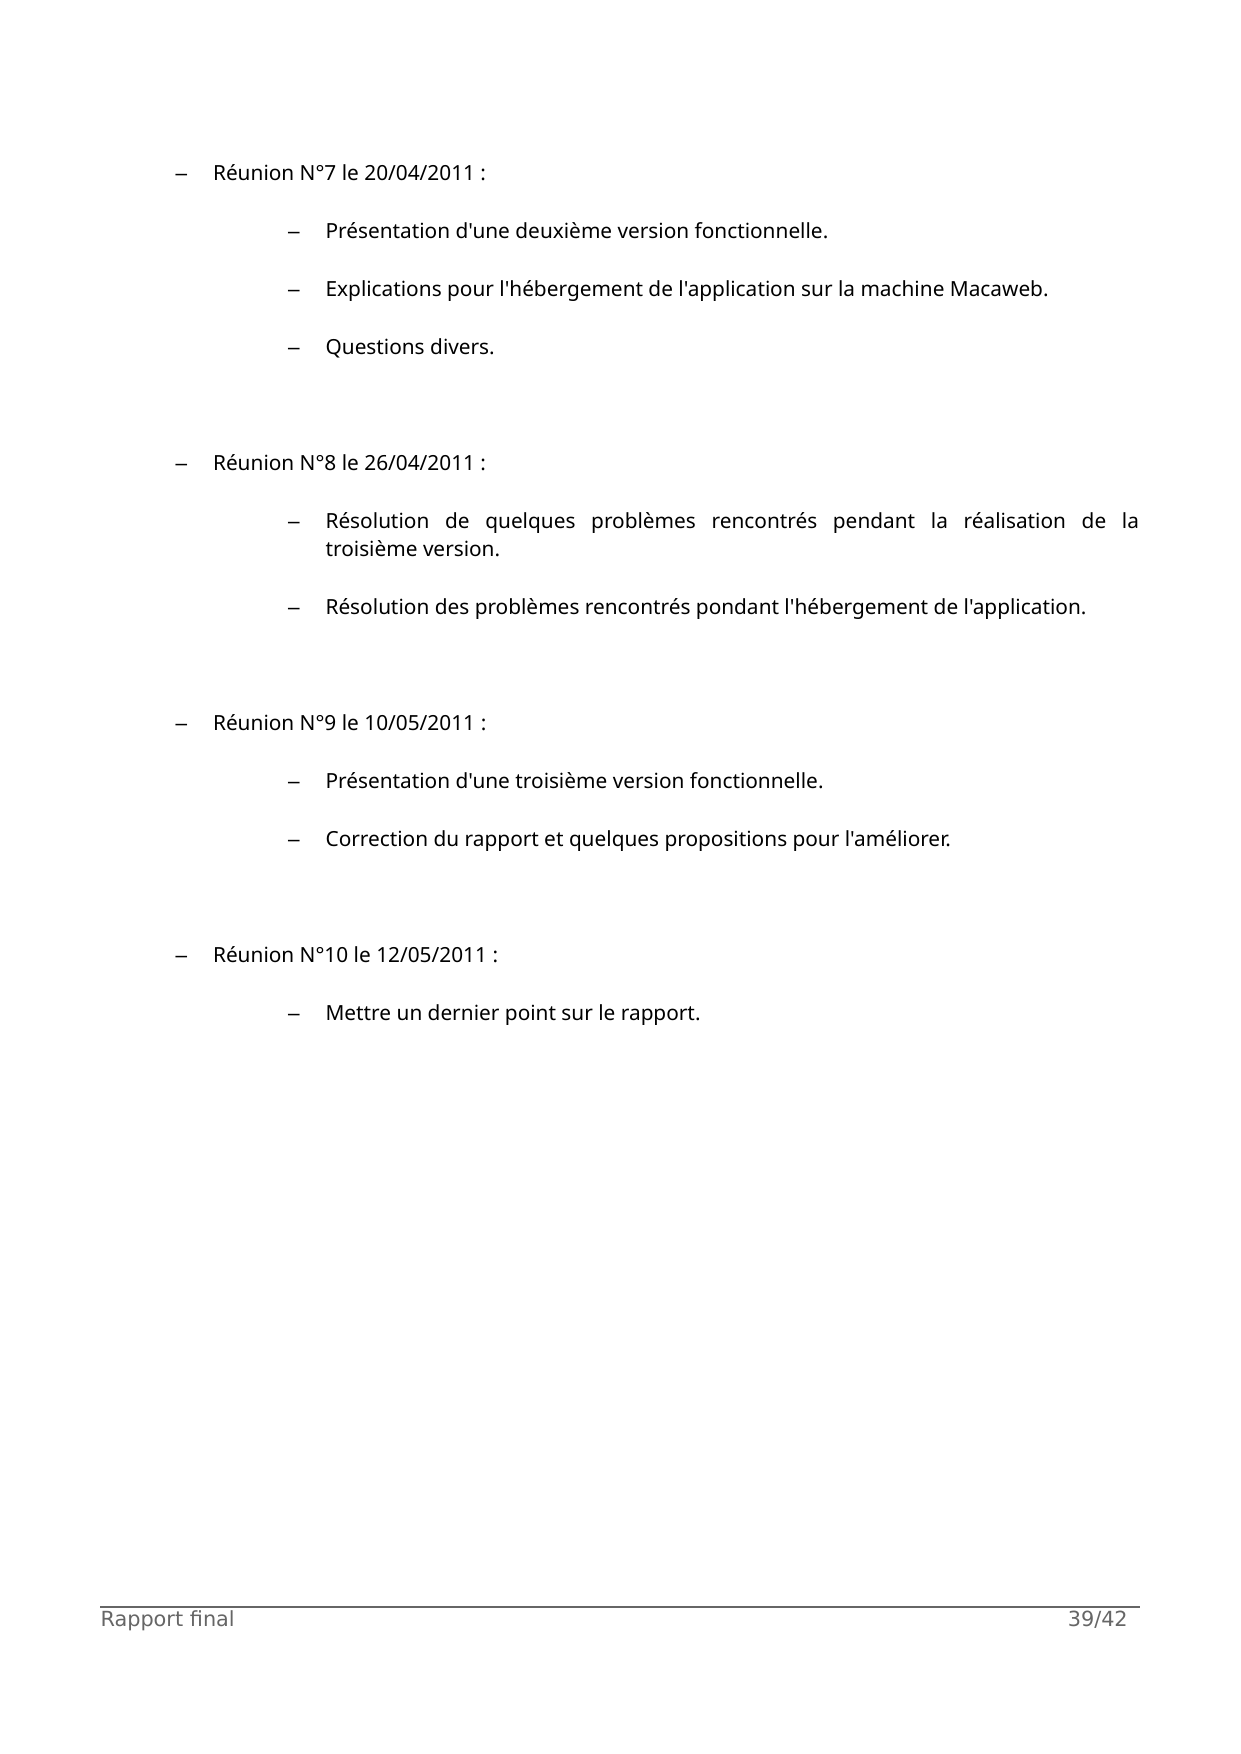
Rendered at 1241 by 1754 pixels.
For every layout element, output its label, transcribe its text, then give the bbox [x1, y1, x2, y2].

list Explications pour l'hébergement de l'application sur la machine Macaweb. [288, 274, 1140, 303]
list Réunion N°8 le 26/04/2011 : [175, 448, 1140, 476]
list Présentation d'une troisième version fonctionnelle. [288, 766, 1140, 794]
list Correction du rapport et quelques propositions pour l'améliorer. [288, 824, 1140, 852]
list Résolution de quelques problèmes rencontrés pendant la réalisation de la troisième version. [288, 506, 1140, 563]
list Questions divers. [288, 332, 1140, 361]
list Présentation d'une deuxième version fonctionnelle. [288, 216, 1140, 245]
list Mettre un dernier point sur le rapport. [288, 998, 1140, 1026]
list Résolution des problèmes rencontrés pondant l'hébergement de l'application. [288, 592, 1140, 621]
list Réunion N°10 le 12/05/2011 : [175, 940, 1140, 968]
list Réunion N°7 le 20/04/2011 : [175, 158, 1140, 187]
list Réunion N°9 le 10/05/2011 : [175, 708, 1140, 736]
